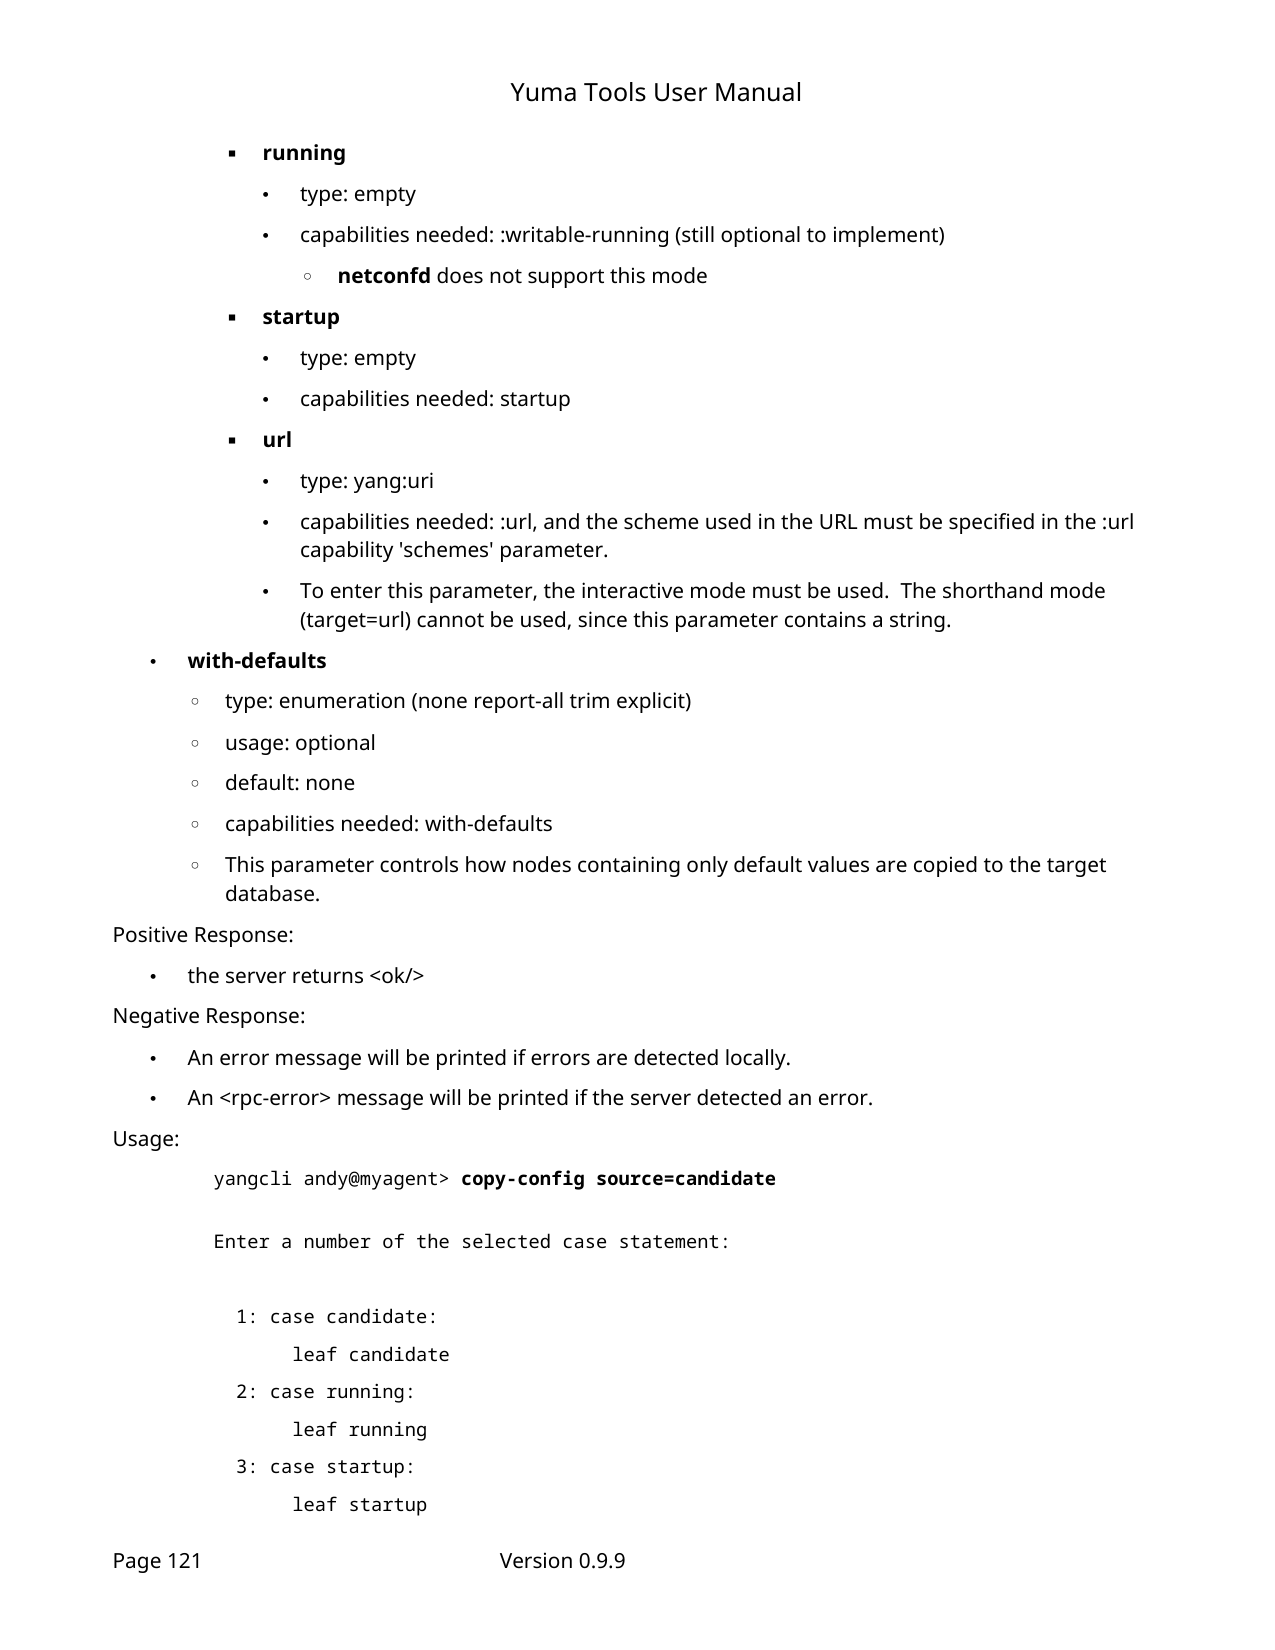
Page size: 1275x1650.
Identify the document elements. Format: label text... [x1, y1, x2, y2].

text 3: case startup: [139, 1453, 1200, 1479]
list running [225, 138, 1200, 167]
text leaf running [139, 1416, 1200, 1441]
text Negative Response: [112, 1002, 1200, 1030]
list url [225, 425, 1200, 453]
list with-defaults [150, 646, 1200, 674]
text 1: case candidate: [139, 1303, 1200, 1329]
list default: none [187, 768, 1200, 797]
list An error message will be printed if errors are detected locally. [150, 1043, 1200, 1071]
text leaf candidate [139, 1341, 1200, 1366]
text leaf startup [139, 1491, 1200, 1516]
list To enter this parameter, the interactive mode must be used. The shorthand mode (target=url) cannot be used, since this parameter contains a string. [262, 576, 1200, 633]
text yangcli andy@myagent> copy-config source=candidate [139, 1165, 1200, 1216]
list usage: optional [187, 728, 1200, 756]
text Enter a number of the selected case statement: [139, 1228, 1200, 1254]
list the server returns <ok/> [150, 961, 1200, 989]
list startup [225, 302, 1200, 331]
list capabilities needed: :url, and the scheme used in the URL must be specified in the :url capability 'schemes' parameter. [262, 507, 1200, 564]
list This parameter controls how nodes containing only default values are copied to the target database. [187, 850, 1200, 907]
list type: empty [262, 343, 1200, 372]
list netconfd does not support this mode [300, 261, 1200, 290]
list An <rpc-error> message will be printed if the server detected an error. [150, 1083, 1200, 1112]
list type: enumeration (none report-all trim explicit) [187, 687, 1200, 715]
list type: empty [262, 179, 1200, 208]
text Positive Response: [112, 920, 1200, 948]
list capabilities needed: startup [262, 384, 1200, 413]
list type: yang:uri [262, 466, 1200, 494]
list capabilities needed: with-defaults [187, 809, 1200, 838]
text Usage: [112, 1124, 1200, 1153]
text 2: case running: [139, 1378, 1200, 1404]
list capabilities needed: :writable-running (still optional to implement) [262, 220, 1200, 249]
